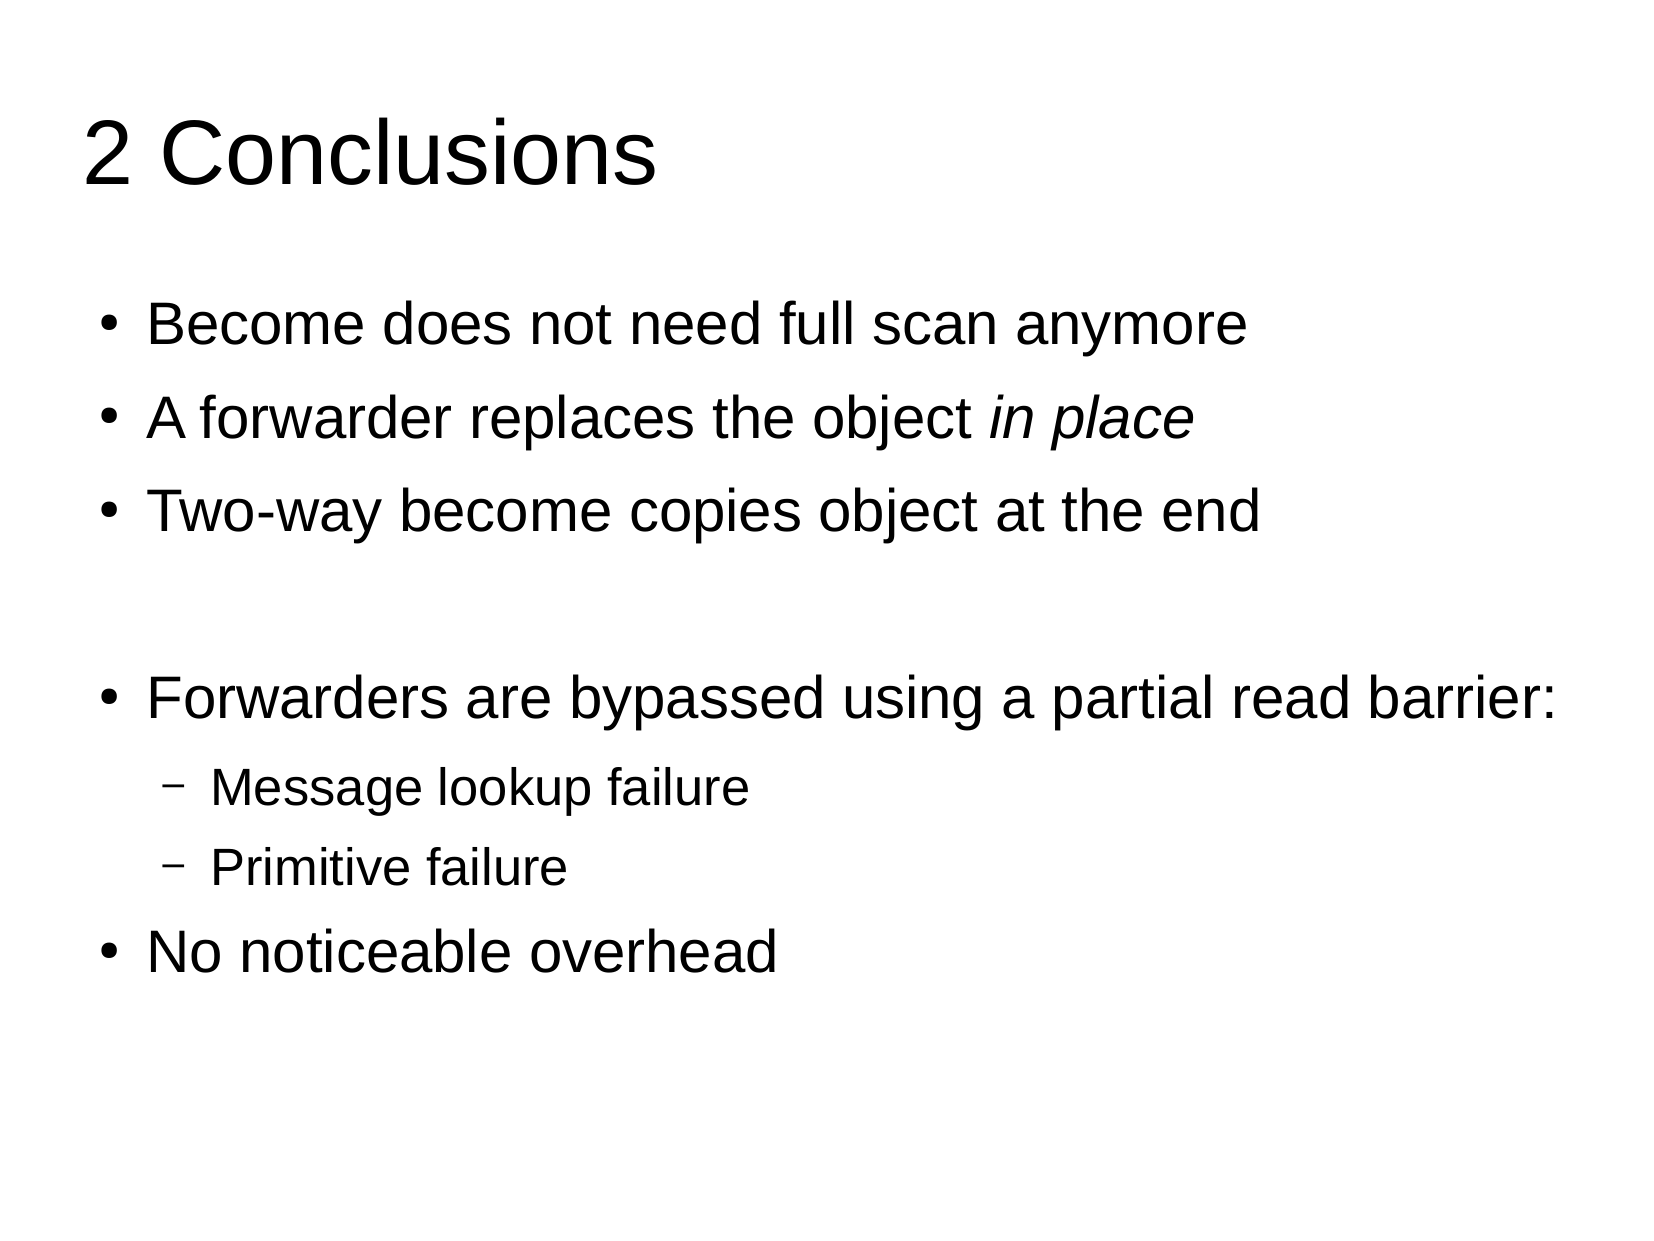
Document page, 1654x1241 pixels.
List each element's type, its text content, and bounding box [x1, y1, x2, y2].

title 2 Conclusions [82, 49, 1571, 257]
list Become does not need full scan anymore A forwarder replaces the object in place Two-way become copies object at the end Forwarders are bypassed using a partial read barrier: Message lookup failure Primitive failure No noticeable overhead [82, 290, 1571, 1010]
